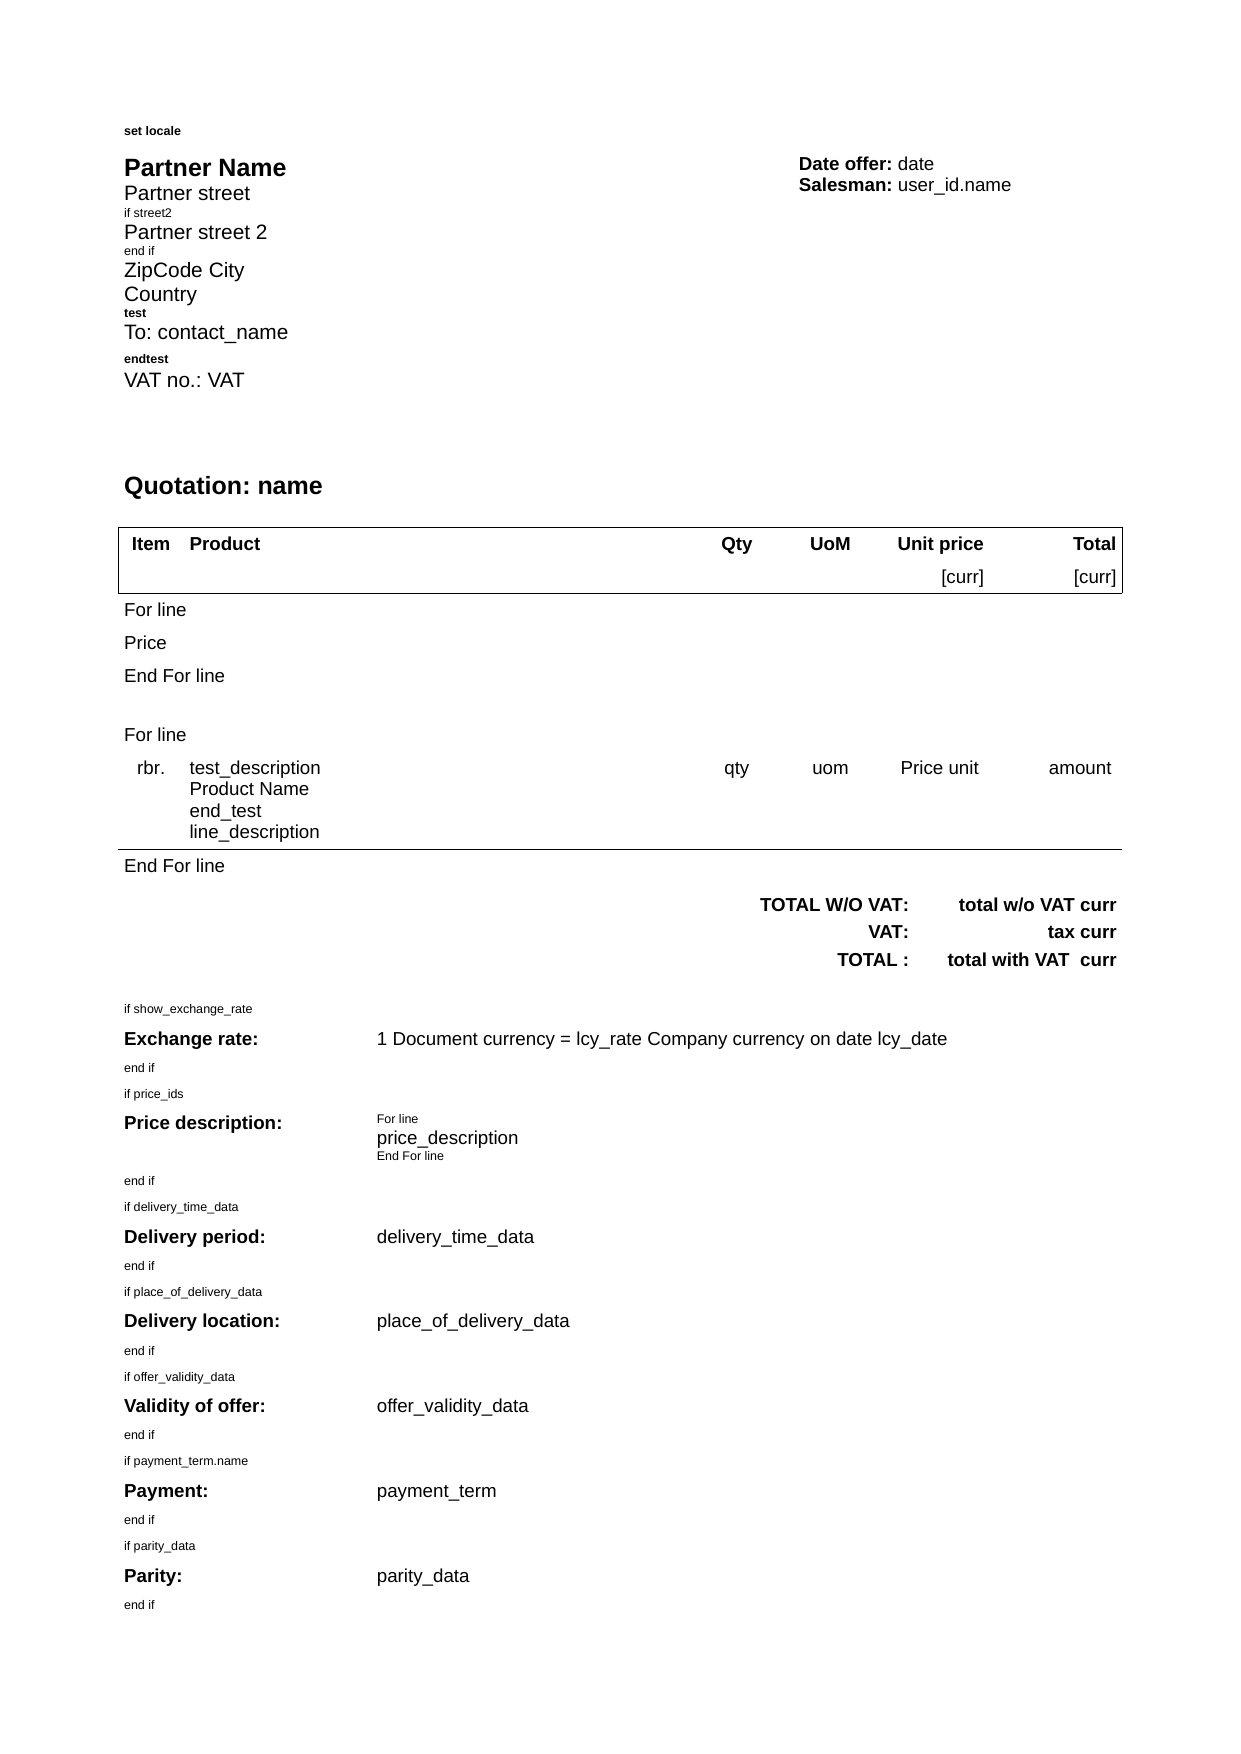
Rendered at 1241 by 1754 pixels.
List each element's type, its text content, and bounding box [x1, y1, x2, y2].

table_cell end if [118, 1338, 1122, 1363]
table_cell delivery_time_data [371, 1220, 1122, 1253]
table_cell [184, 560, 690, 593]
table_cell [690, 560, 783, 593]
table_cell payment_term [371, 1474, 1122, 1507]
table_cell Delivery period: [118, 1220, 371, 1253]
table_header Product [184, 528, 690, 560]
table_cell Validity of offer: [118, 1389, 371, 1422]
table_cell Delivery location: [118, 1305, 371, 1338]
table_header set locale [118, 118, 1122, 147]
table_cell place_of_delivery_data [371, 1305, 1122, 1338]
table_cell For line price_description End For line [371, 1106, 1122, 1168]
table_cell Price description: [118, 1106, 371, 1168]
table_cell Payment: [118, 1474, 371, 1507]
table_cell if price_ids [118, 1081, 1122, 1106]
table_cell Price [118, 626, 1122, 659]
table_cell end if [118, 1253, 1122, 1279]
table_cell For line [118, 594, 1122, 626]
table_cell end if [118, 1055, 1122, 1081]
table_header Item [119, 528, 183, 560]
table_cell amount [989, 751, 1122, 848]
table_cell 1 Document currency = lcy_rate Company currency on date lcy_date [371, 1022, 1122, 1055]
table_cell end if [118, 1422, 1122, 1448]
table_cell end if [118, 1507, 1122, 1533]
table_cell end if [118, 1168, 1122, 1194]
table_header if show_exchange_rate [118, 996, 1122, 1022]
table_cell [curr] [989, 560, 1122, 593]
table_cell if parity_data [118, 1533, 1122, 1559]
table_cell if place_of_delivery_data [118, 1279, 1122, 1304]
table_cell [784, 560, 877, 593]
table_cell total w/o VAT curr tax curr total with VAT curr [915, 882, 1122, 982]
table_header Quotation: name [118, 465, 1122, 505]
table_header UoM [784, 528, 877, 560]
table_header if offer_validity_data [118, 1364, 1122, 1389]
table_cell [119, 560, 183, 593]
table_header Total [989, 528, 1122, 560]
table_cell For line [118, 718, 1122, 751]
table_cell Parity: [118, 1559, 371, 1592]
table_cell uom [784, 751, 877, 848]
table_cell if payment_term.name [118, 1448, 1122, 1474]
table_cell Date offer: date Salesman: user_id.name [793, 147, 1122, 398]
table_cell test_description Product Name end_test line_description [184, 751, 690, 848]
table_cell Exchange rate: [118, 1022, 371, 1055]
table_cell End For line [118, 659, 1122, 692]
table_cell qty [690, 751, 783, 848]
table_cell [curr] [877, 560, 989, 593]
table_cell Price unit [877, 751, 989, 848]
table_cell parity_data [371, 1559, 1122, 1592]
table_cell rbr. [118, 751, 183, 848]
table_cell End For line [118, 850, 1122, 882]
table_cell end if [118, 1592, 1122, 1617]
table_cell Partner Name Partner street if street2 Partner street 2 end if ZipCode City Country test To: contact_name endtest VAT no.: VAT [118, 147, 793, 398]
table_header Qty [690, 528, 783, 560]
table_cell offer_validity_data [371, 1389, 1122, 1422]
table_cell TOTAL W/O VAT: VAT: TOTAL : [118, 882, 914, 982]
table_header if delivery_time_data [118, 1194, 1122, 1220]
table_header Unit price [877, 528, 989, 560]
table_cell [118, 692, 1122, 718]
